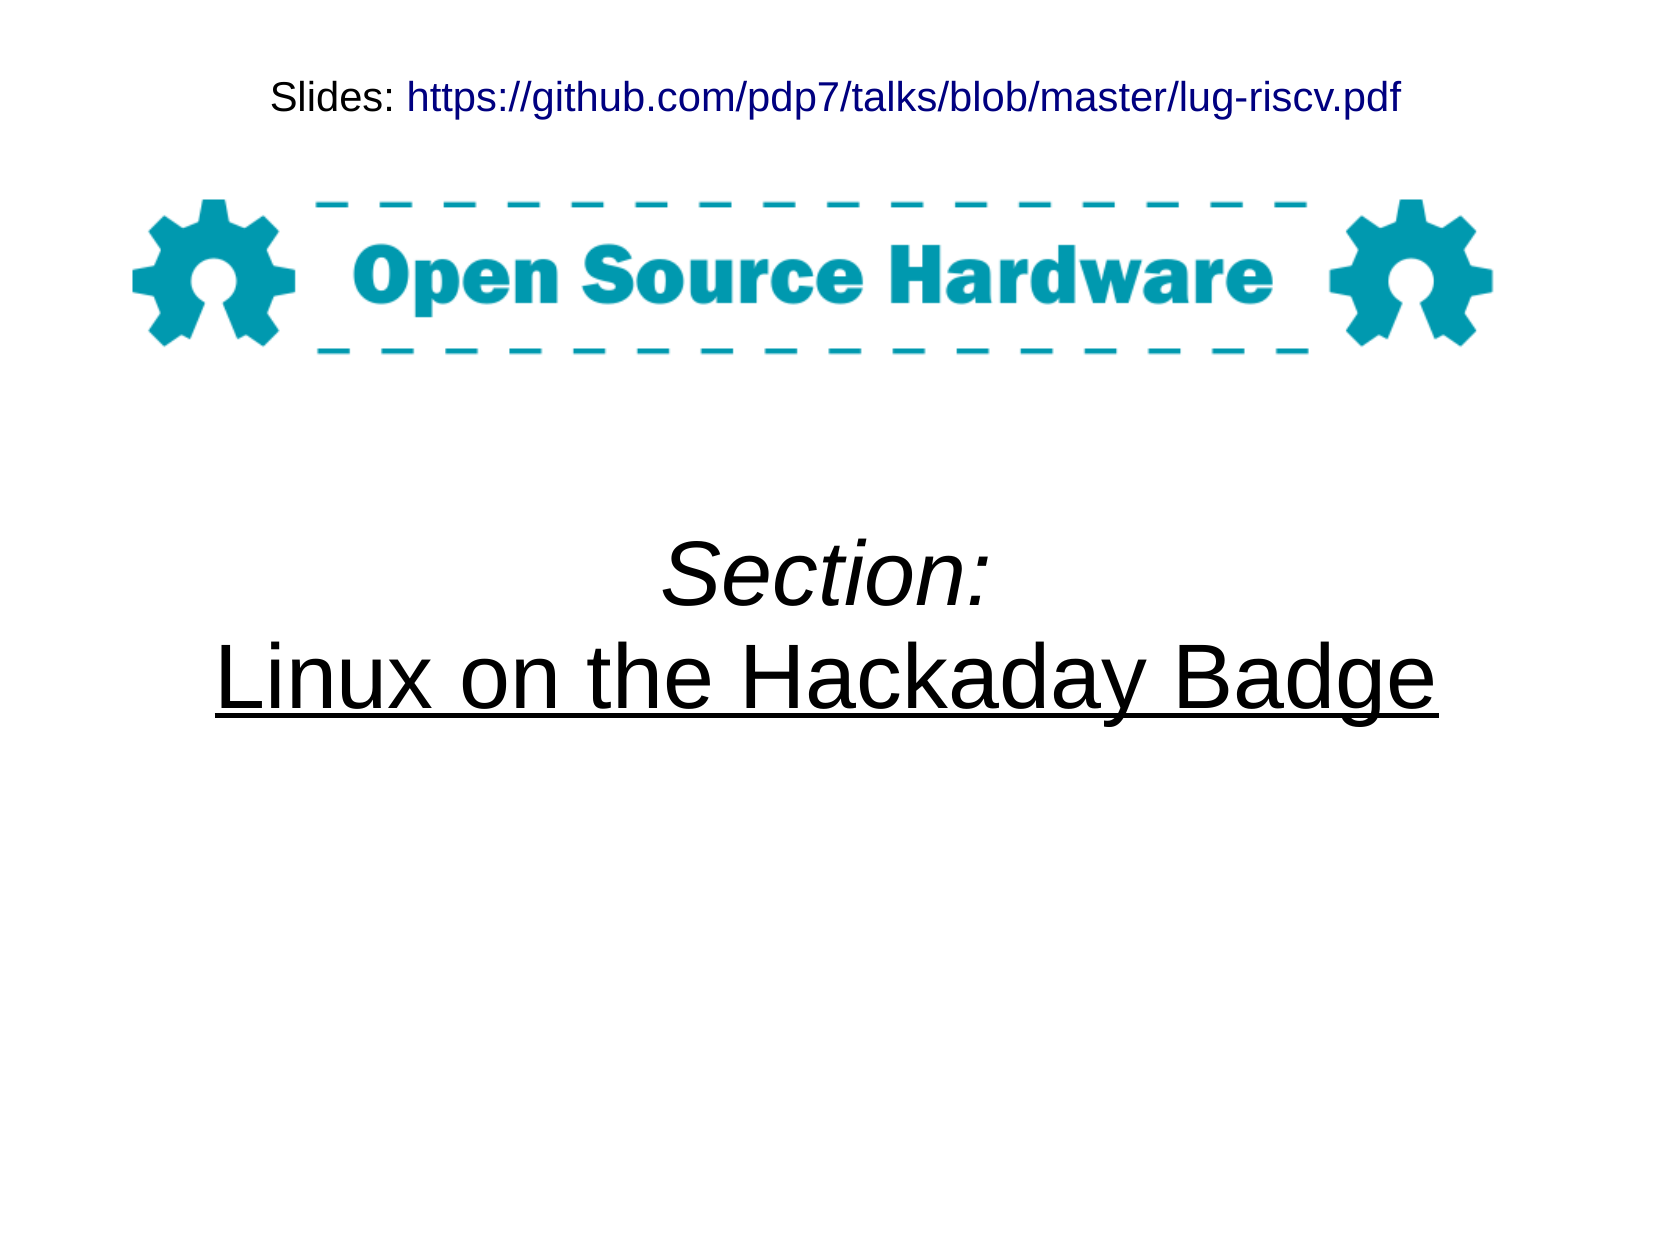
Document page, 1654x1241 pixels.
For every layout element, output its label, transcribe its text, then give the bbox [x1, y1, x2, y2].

text_box Slides: https://github.com/pdp7/talks/blob/master/lug-riscv.pdf [10, 66, 1654, 217]
title Section: Linux on the Hackaday Badge [82, 521, 1571, 729]
picture [114, 217, 1531, 388]
